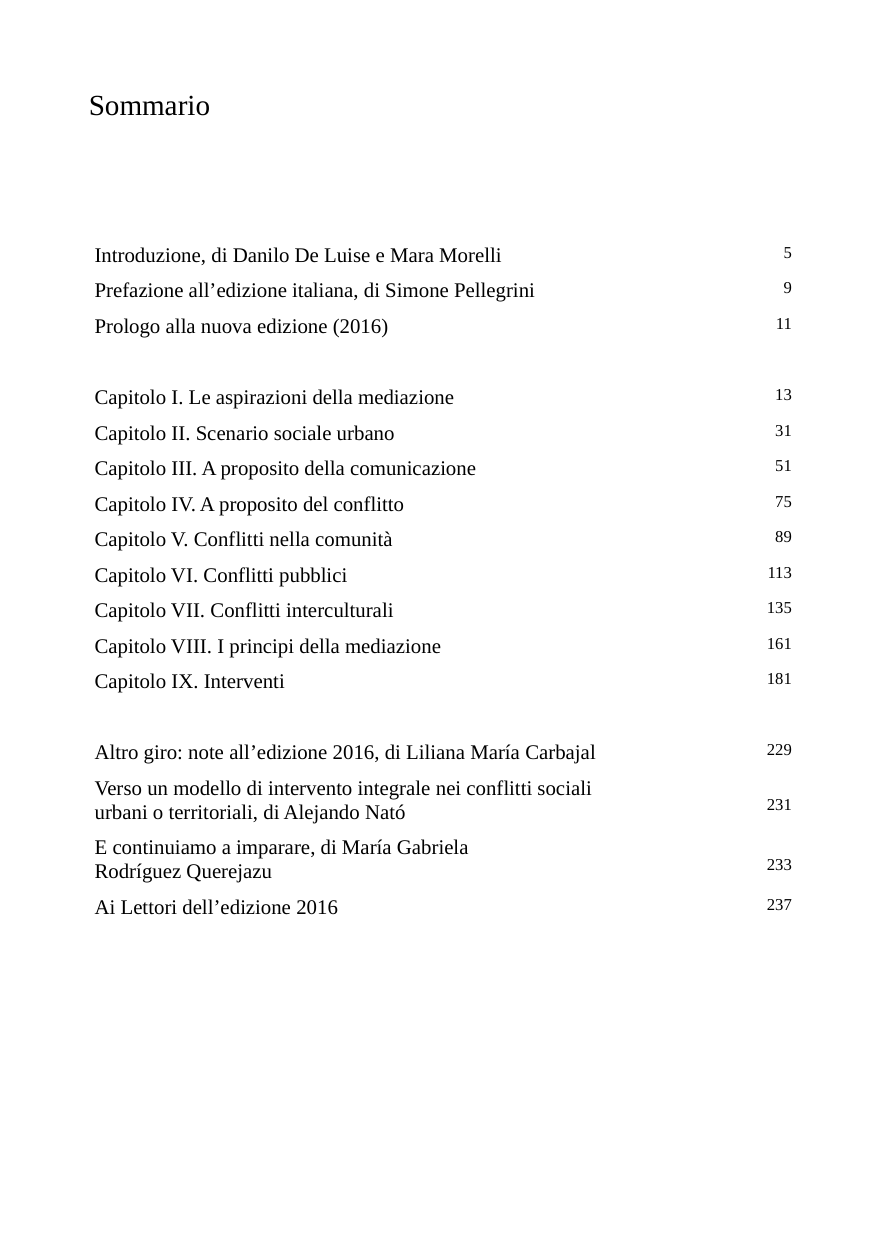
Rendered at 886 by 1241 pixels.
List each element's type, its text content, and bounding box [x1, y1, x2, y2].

table_cell [89, 699, 639, 734]
table_cell 13 [639, 379, 797, 415]
table_cell [639, 344, 797, 379]
table_cell E continuiamo a imparare, di María Gabriela Rodríguez Querejazu [89, 830, 639, 889]
table_cell [89, 344, 639, 379]
table_cell 231 [639, 770, 797, 829]
table_cell 75 [639, 486, 797, 521]
table_cell Capitolo II. Scenario sociale urbano [89, 415, 639, 450]
table_cell Capitolo IX. Interventi [89, 663, 639, 699]
table_cell 89 [639, 521, 797, 557]
table_cell 31 [639, 415, 797, 450]
table_cell 229 [639, 734, 797, 770]
table_cell Capitolo VII. Conflitti interculturali [89, 592, 639, 628]
table_header 5 [639, 237, 797, 273]
table_cell Capitolo IV. A proposito del conflitto [89, 486, 639, 521]
table_cell 233 [639, 830, 797, 889]
table_cell Capitolo I. Le aspirazioni della mediazione [89, 379, 639, 415]
table_cell Capitolo VIII. I principi della mediazione [89, 628, 639, 663]
subtitle Sommario [88, 88, 797, 122]
table_cell Capitolo III. A proposito della comunicazione [89, 450, 639, 486]
table_cell 51 [639, 450, 797, 486]
table_cell 135 [639, 592, 797, 628]
table_cell Ai Lettori dell’edizione 2016 [89, 889, 639, 924]
table_cell Capitolo V. Conflitti nella comunità [89, 521, 639, 557]
table_cell [639, 699, 797, 734]
table_cell 11 [639, 308, 797, 344]
table_cell Altro giro: note all’edizione 2016, di Liliana María Carbajal [89, 734, 639, 770]
table_cell Verso un modello di intervento integrale nei conflitti sociali urbani o territoriali, di Alejando Nató [89, 770, 639, 829]
table_cell 9 [639, 273, 797, 308]
table_cell 237 [639, 889, 797, 924]
table_cell 181 [639, 663, 797, 699]
table_cell Prefazione all’edizione italiana, di Simone Pellegrini [89, 273, 639, 308]
table_header Introduzione, di Danilo De Luise e Mara Morelli [89, 237, 639, 273]
table_cell Capitolo VI. Conflitti pubblici [89, 557, 639, 592]
table_cell Prologo alla nuova edizione (2016) [89, 308, 639, 344]
table_cell 113 [639, 557, 797, 592]
table_cell 161 [639, 628, 797, 663]
